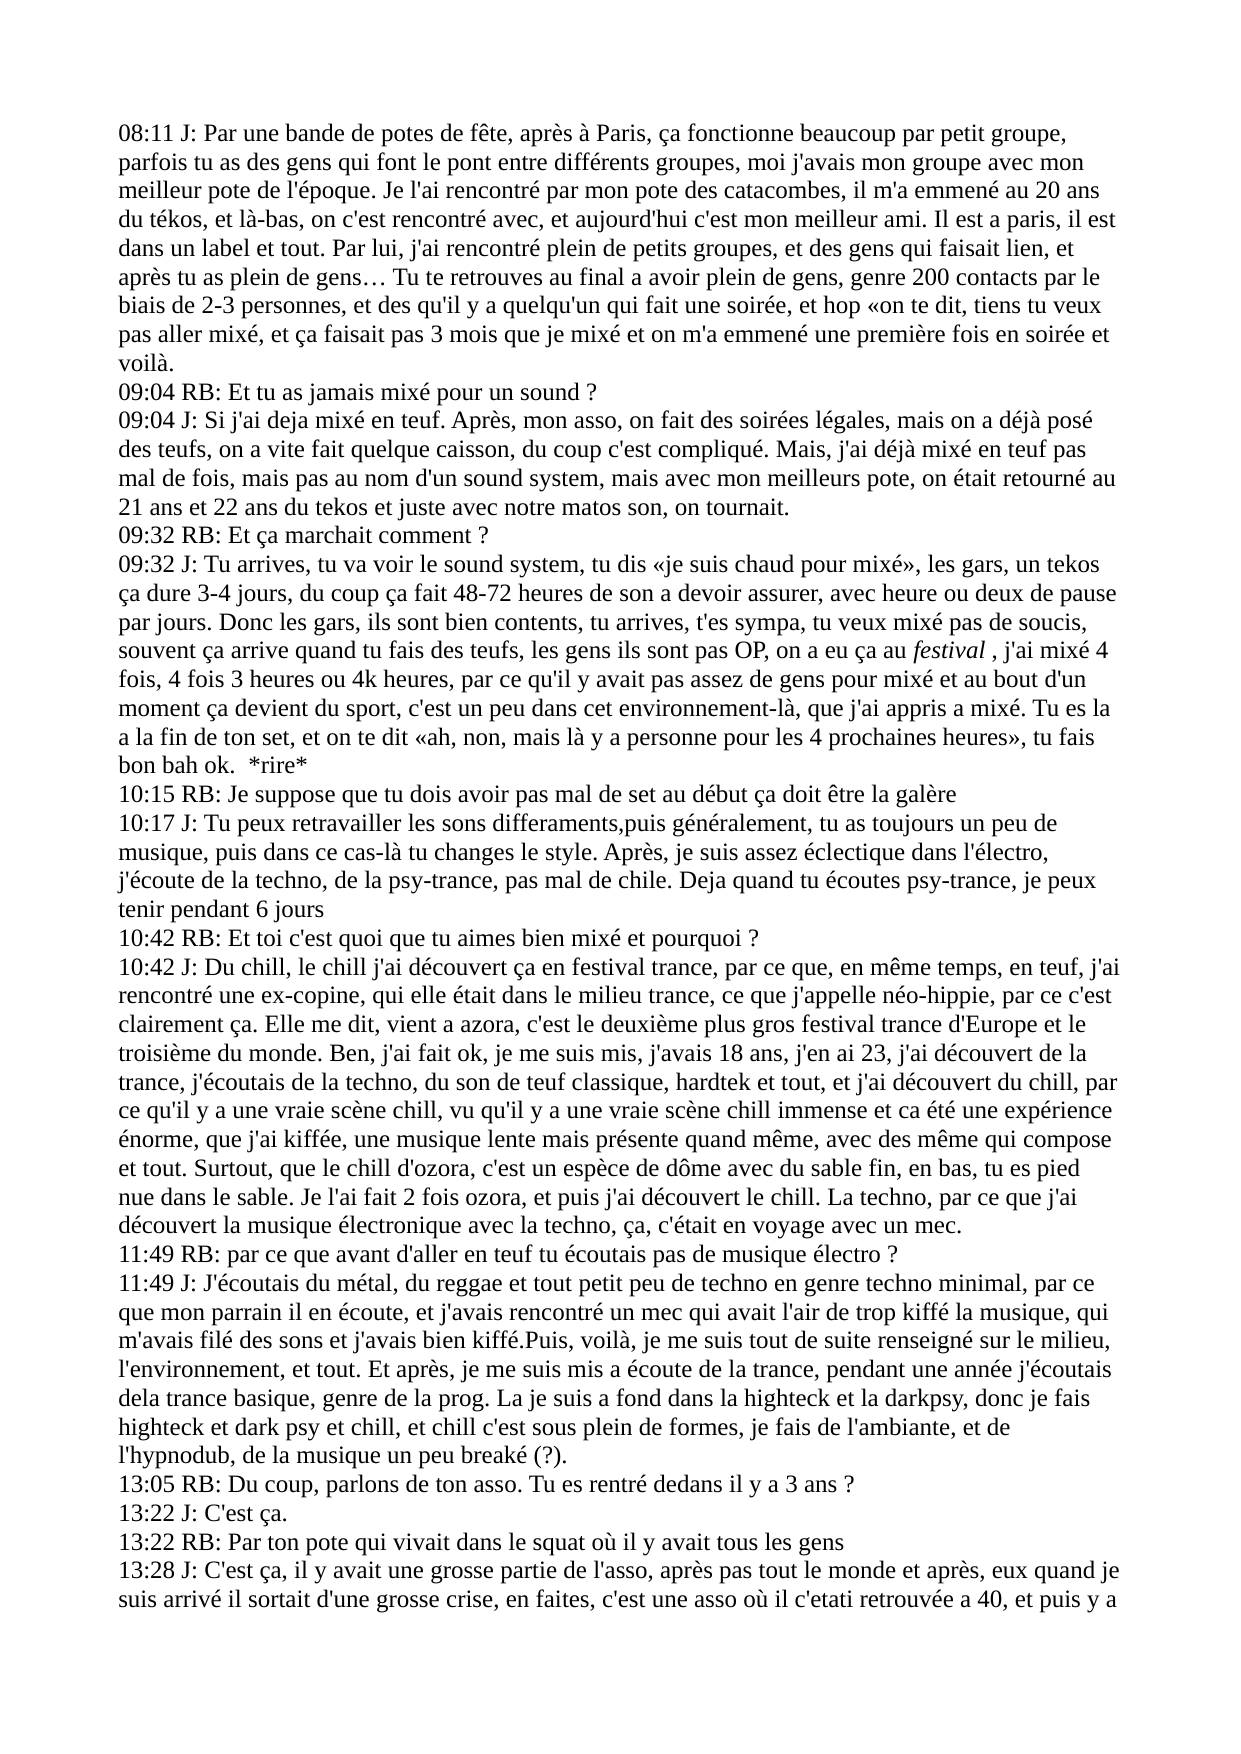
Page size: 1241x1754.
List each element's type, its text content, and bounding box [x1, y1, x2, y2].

text 08:11 J: Par une bande de potes de fête, après à Paris, ça fonctionne beaucoup par petit groupe, parfois tu as des gens qui font le pont entre différents groupes, moi j'avais mon groupe avec mon meilleur pote de l'époque. Je l'ai rencontré par mon pote des catacombes, il m'a emmené au 20 ans du tékos, et là-bas, on c'est rencontré avec, et aujourd'hui c'est mon meilleur ami. Il est a paris, il est dans un label et tout. Par lui, j'ai rencontré plein de petits groupes, et des gens qui faisait lien, et après tu as plein de gens… Tu te retrouves au final a avoir plein de gens, genre 200 contacts par le biais de 2-3 personnes, et des qu'il y a quelqu'un qui fait une soirée, et hop «on te dit, tiens tu veux pas aller mixé, et ça faisait pas 3 mois que je mixé et on m'a emmené une première fois en soirée et voilà. 09:04 RB: Et tu as jamais mixé pour un sound ? 09:04 J: Si j'ai deja mixé en teuf. Après, mon asso, on fait des soirées légales, mais on a déjà posé des teufs, on a vite fait quelque caisson, du coup c'est compliqué. Mais, j'ai déjà mixé en teuf pas mal de fois, mais pas au nom d'un sound system, mais avec mon meilleurs pote, on était retourné au 21 ans et 22 ans du tekos et juste avec notre matos son, on tournait. 09:32 RB: Et ça marchait comment ? 09:32 J: Tu arrives, tu va voir le sound system, tu dis «je suis chaud pour mixé», les gars, un tekos ça dure 3-4 jours, du coup ça fait 48-72 heures de son a devoir assurer, avec heure ou deux de pause par jours. Donc les gars, ils sont bien contents, tu arrives, t'es sympa, tu veux mixé pas de soucis, souvent ça arrive quand tu fais des teufs, les gens ils sont pas OP, on a eu ça au festival , j'ai mixé 4 fois, 4 fois 3 heures ou 4k heures, par ce qu'il y avait pas assez de gens pour mixé et au bout d'un moment ça devient du sport, c'est un peu dans cet environnement-là, que j'ai appris a mixé. Tu es la a la fin de ton set, et on te dit «ah, non, mais là y a personne pour les 4 prochaines heures», tu fais bon bah ok. *rire* 10:15 RB: Je suppose que tu dois avoir pas mal de set au début ça doit être la galère 10:17 J: Tu peux retravailler les sons differaments,puis généralement, tu as toujours un peu de musique, puis dans ce cas-là tu changes le style. Après, je suis assez éclectique dans l'électro, j'écoute de la techno, de la psy-trance, pas mal de chile. Deja quand tu écoutes psy-trance, je peux tenir pendant 6 jours 10:42 RB: Et toi c'est quoi que tu aimes bien mixé et pourquoi ? 10:42 J: Du chill, le chill j'ai découvert ça en festival trance, par ce que, en même temps, en teuf, j'ai rencontré une ex-copine, qui elle était dans le milieu trance, ce que j'appelle néo-hippie, par ce c'est clairement ça. Elle me dit, vient a azora, c'est le deuxième plus gros festival trance d'Europe et le troisième du monde. Ben, j'ai fait ok, je me suis mis, j'avais 18 ans, j'en ai 23, j'ai découvert de la trance, j'écoutais de la techno, du son de teuf classique, hardtek et tout, et j'ai découvert du chill, par ce qu'il y a une vraie scène chill, vu qu'il y a une vraie scène chill immense et ca été une expérience énorme, que j'ai kiffée, une musique lente mais présente quand même, avec des même qui compose et tout. Surtout, que le chill d'ozora, c'est un espèce de dôme avec du sable fin, en bas, tu es pied nue dans le sable. Je l'ai fait 2 fois ozora, et puis j'ai découvert le chill. La techno, par ce que j'ai découvert la musique électronique avec la techno, ça, c'était en voyage avec un mec. 11:49 RB: par ce que avant d'aller en teuf tu écoutais pas de musique électro ? 11:49 J: J'écoutais du métal, du reggae et tout petit peu de techno en genre techno minimal, par ce que mon parrain il en écoute, et j'avais rencontré un mec qui avait l'air de trop kiffé la musique, qui m'avais filé des sons et j'avais bien kiffé.Puis, voilà, je me suis tout de suite renseigné sur le milieu, l'environnement, et tout. Et après, je me suis mis a écoute de la trance, pendant une année j'écoutais dela trance basique, genre de la prog. La je suis a fond dans la highteck et la darkpsy, donc je fais highteck et dark psy et chill, et chill c'est sous plein de formes, je fais de l'ambiante, et de l'hypnodub, de la musique un peu breaké (?). 13:05 RB: Du coup, parlons de ton asso. Tu es rentré dedans il y a 3 ans ? 13:22 J: C'est ça. 13:22 RB: Par ton pote qui vivait dans le squat où il y avait tous les gens 13:28 J: C'est ça, il y avait une grosse partie de l'asso, après pas tout le monde et après, eux quand je suis arrivé il sortait d'une grosse crise, en faites, c'est une asso où il c'etati retrouvée a 40, et puis y a [118, 118, 1122, 1613]
